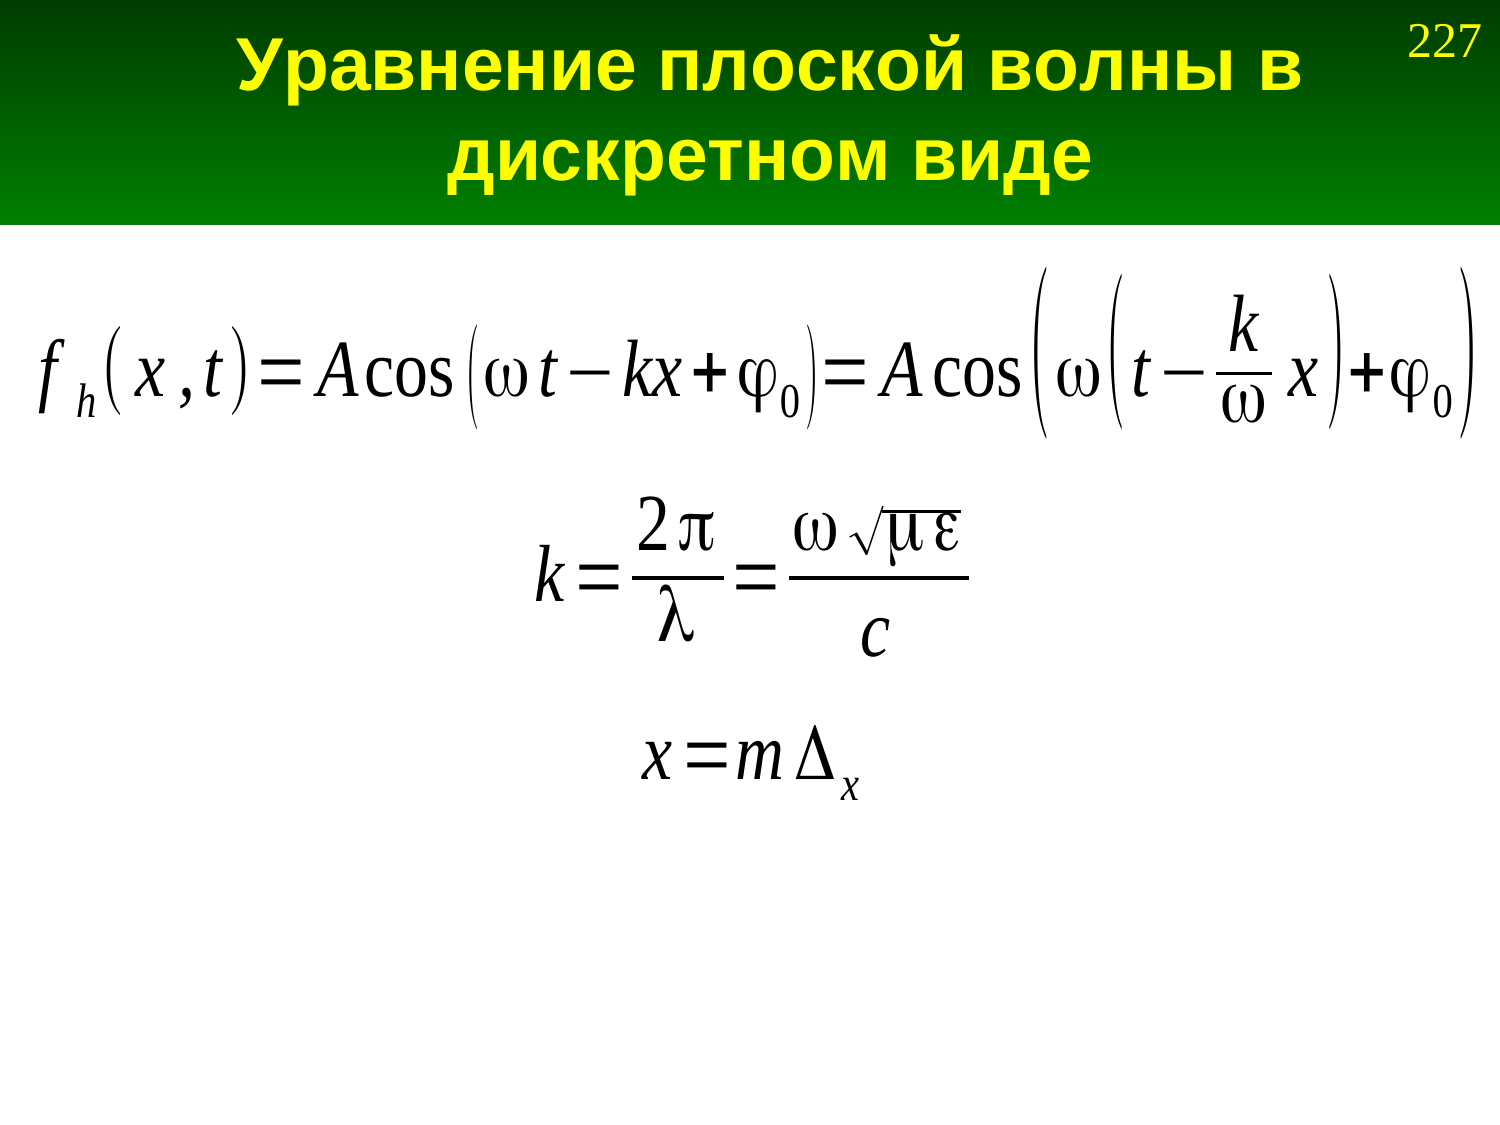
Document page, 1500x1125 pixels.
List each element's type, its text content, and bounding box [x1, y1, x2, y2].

chart [513, 479, 987, 674]
title Уравнение плоской волны в дискретном виде [100, 7, 1441, 204]
chart [620, 708, 880, 813]
chart [8, 259, 1496, 442]
